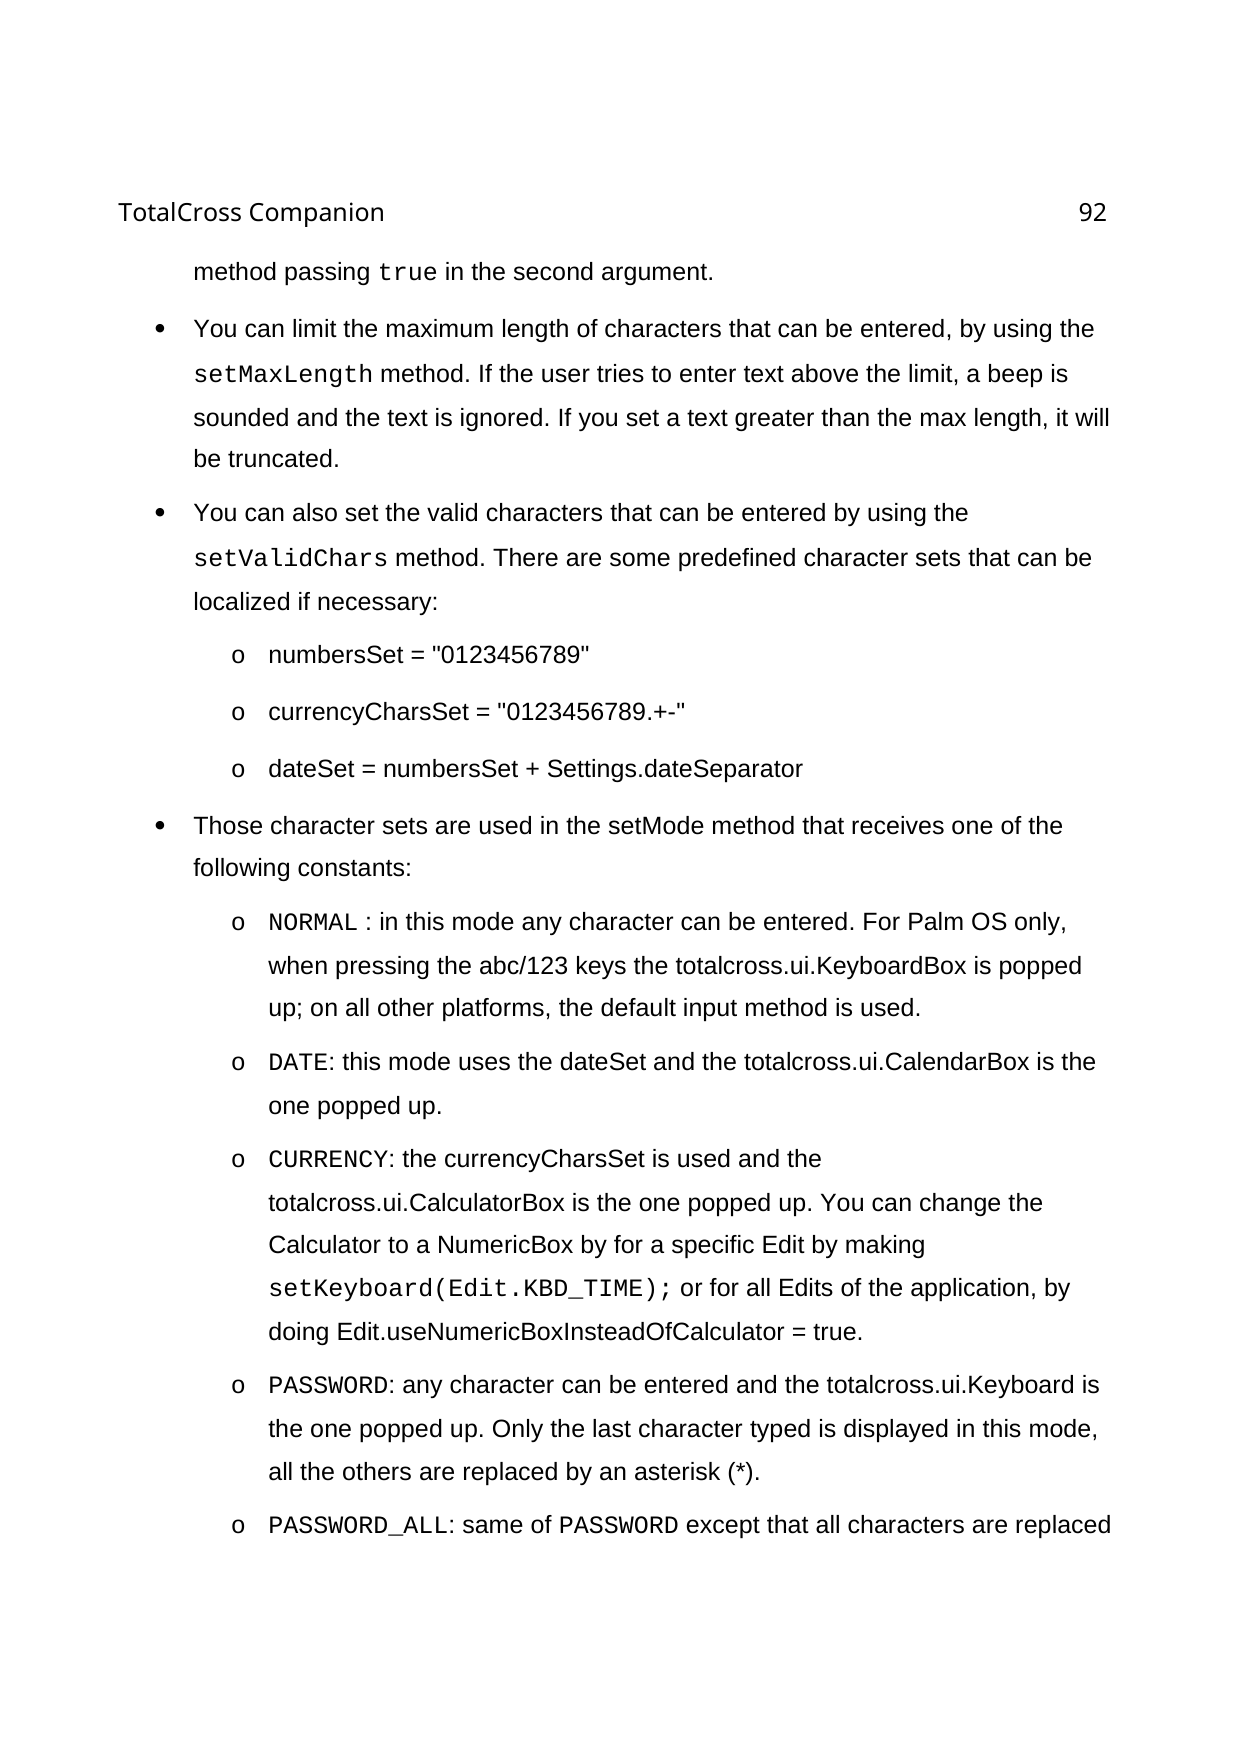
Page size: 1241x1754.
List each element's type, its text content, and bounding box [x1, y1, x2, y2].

list NORMAL : in this mode any character can be entered. For Palm OS only, when pressing the abc/123 keys the totalcross.ui.KeyboardBox is popped up; on all other platforms, the default input method is used. [231, 908, 1122, 1022]
list numbersSet = "0123456789" [231, 641, 1122, 671]
list currencyCharsSet = "0123456789.+-" [231, 698, 1122, 728]
list You can limit the maximum length of characters that can be entered, by using the setMaxLength method. If the user tries to enter text above the limit, a beep is sounded and the text is ignored. If you set a text greater than the max length, it will be truncated. [156, 315, 1122, 473]
list You can also set the valid characters that can be entered by using the setValidChars method. There are some predefined character sets that can be localized if necessary: [156, 499, 1122, 616]
list dateSet = numbersSet + Settings.dateSeparator [231, 755, 1122, 785]
list method passing true in the second argument. [156, 258, 1122, 288]
list DATE: this mode uses the dateSet and the totalcross.ui.CalendarBox is the one popped up. [231, 1048, 1122, 1119]
list PASSWORD: any character can be entered and the totalcross.ui.Keyboard is the one popped up. Only the last character typed is displayed in this mode, all the others are replaced by an asterisk (*). [231, 1371, 1122, 1485]
list Those character sets are used in the setMode method that receives one of the following constants: [156, 812, 1122, 882]
list CURRENCY: the currencyCharsSet is used and the totalcross.ui.CalculatorBox is the one popped up. You can change the Calculator to a NumericBox by for a specific Edit by making setKeyboard(Edit.KBD_TIME); or for all Edits of the application, by doing Edit.useNumericBoxInsteadOfCalculator = true. [231, 1145, 1122, 1346]
list PASSWORD_ALL: same of PASSWORD except that all characters are replaced [231, 1511, 1122, 1541]
